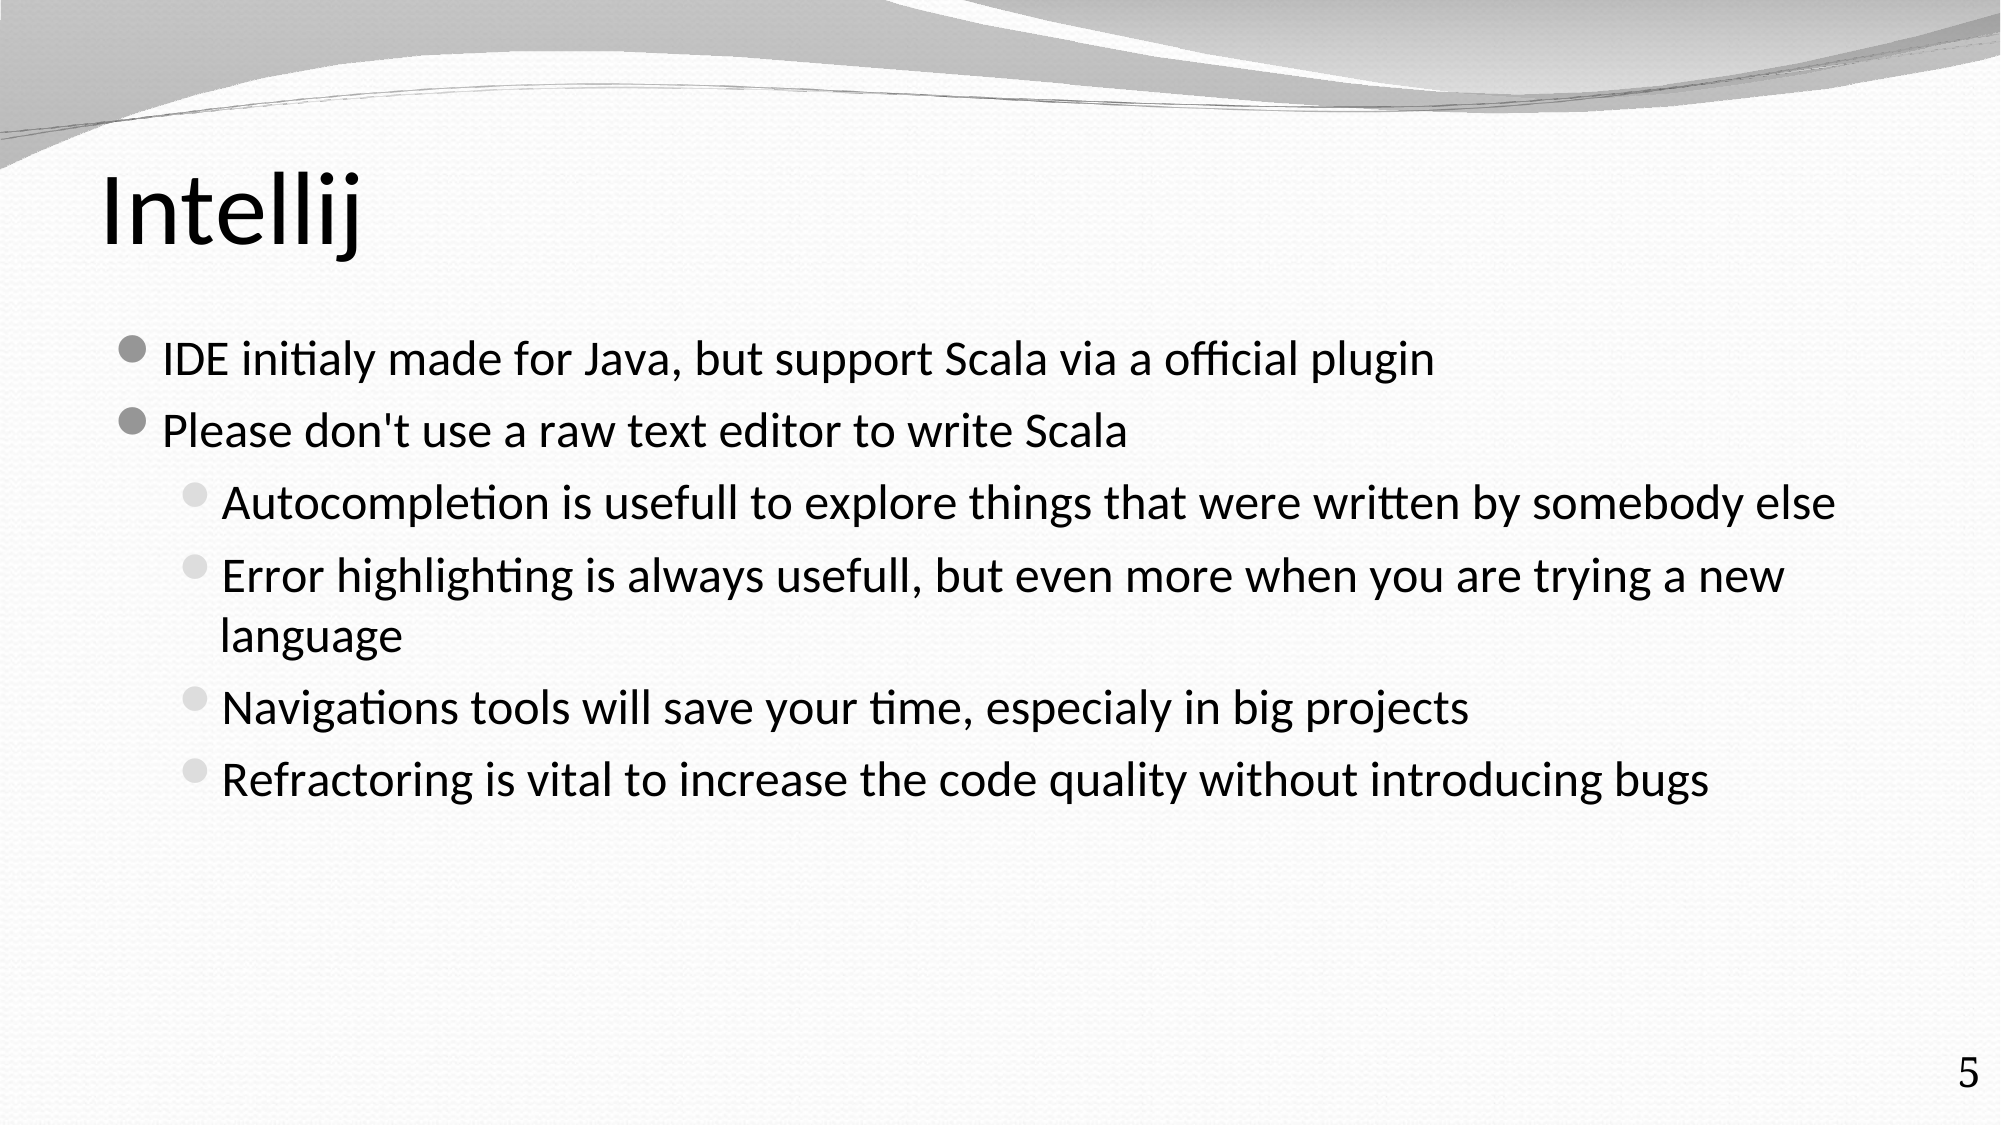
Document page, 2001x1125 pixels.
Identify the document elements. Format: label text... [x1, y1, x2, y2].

list IDE initialy made for Java, but support Scala via a official plugin Please don't use a raw text editor to write Scala Autocompletion is usefull to explore things that were written by somebody else Error highlighting is always usefull, but even more when you are trying a new language Navigations tools will save your time, especialy in big projects Refractoring is vital to increase the code quality without introducing bugs [99, 317, 1901, 1038]
text_box [1813, 1042, 1981, 1103]
picture [0, 0, 2001, 1125]
title Intellij [99, 77, 1901, 266]
